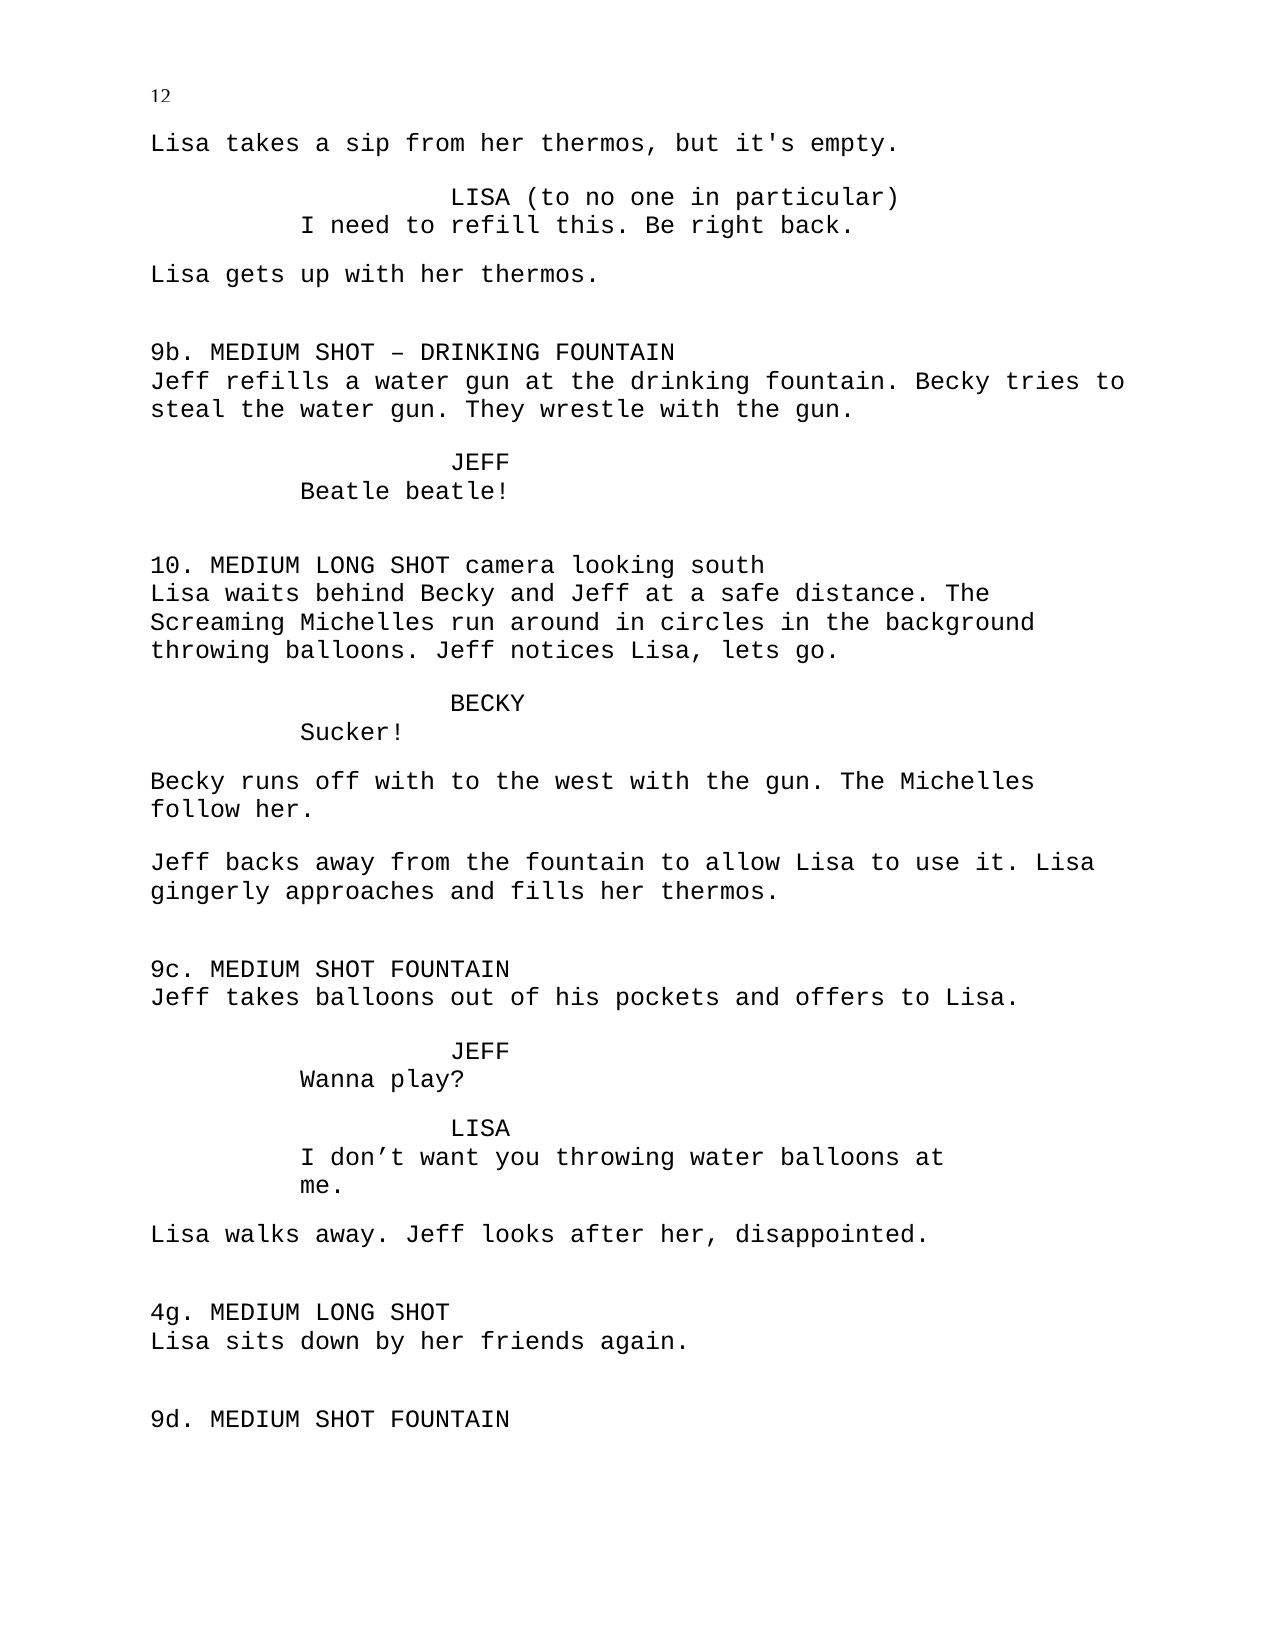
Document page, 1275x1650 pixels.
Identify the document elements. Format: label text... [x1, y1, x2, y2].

text Lisa sits down by her friends again. [150, 1328, 1125, 1357]
text LISA (to no one in particular) [150, 184, 1125, 212]
text I need to refill this. Be right back. [300, 212, 975, 241]
text Lisa waits behind Becky and Jeff at a safe distance. The Screaming Michelles run around in circles in the background throwing balloons. Jeff notices Lisa, lets go. [150, 581, 1125, 666]
text JEFF [150, 1038, 1125, 1067]
subtitle 10. MEDIUM LONG SHOT camera looking south [150, 552, 1125, 581]
text I don’t want you throwing water balloons at me. [300, 1144, 975, 1201]
text BECKY [150, 691, 1125, 719]
text Jeff refills a water gun at the drinking fountain. Becky tries to steal the water gun. They wrestle with the gun. [150, 368, 1125, 425]
subtitle 4g. MEDIUM LONG SHOT [150, 1300, 1125, 1328]
text Jeff takes balloons out of his pockets and offers to Lisa. [150, 985, 1125, 1013]
subtitle 9d. MEDIUM SHOT FOUNTAIN [150, 1407, 1125, 1435]
text Jeff backs away from the fountain to allow Lisa to use it. Lisa gingerly approaches and fills her thermos. [150, 850, 1125, 907]
text Becky runs off with to the west with the gun. The Michelles follow her. [150, 768, 1125, 825]
text LISA [150, 1116, 1125, 1144]
subtitle 9c. MEDIUM SHOT FOUNTAIN [150, 957, 1125, 985]
text Beatle beatle! [300, 478, 975, 507]
text JEFF [150, 450, 1125, 478]
subtitle 9b. MEDIUM SHOT – DRINKING FOUNTAIN [150, 340, 1125, 368]
text Wanna play? [300, 1067, 975, 1095]
text Lisa gets up with her thermos. [150, 262, 1125, 290]
text Lisa takes a sip from her thermos, but it's empty. [150, 131, 1125, 159]
text Lisa walks away. Jeff looks after her, disappointed. [150, 1222, 1125, 1250]
text Sucker! [300, 719, 975, 747]
